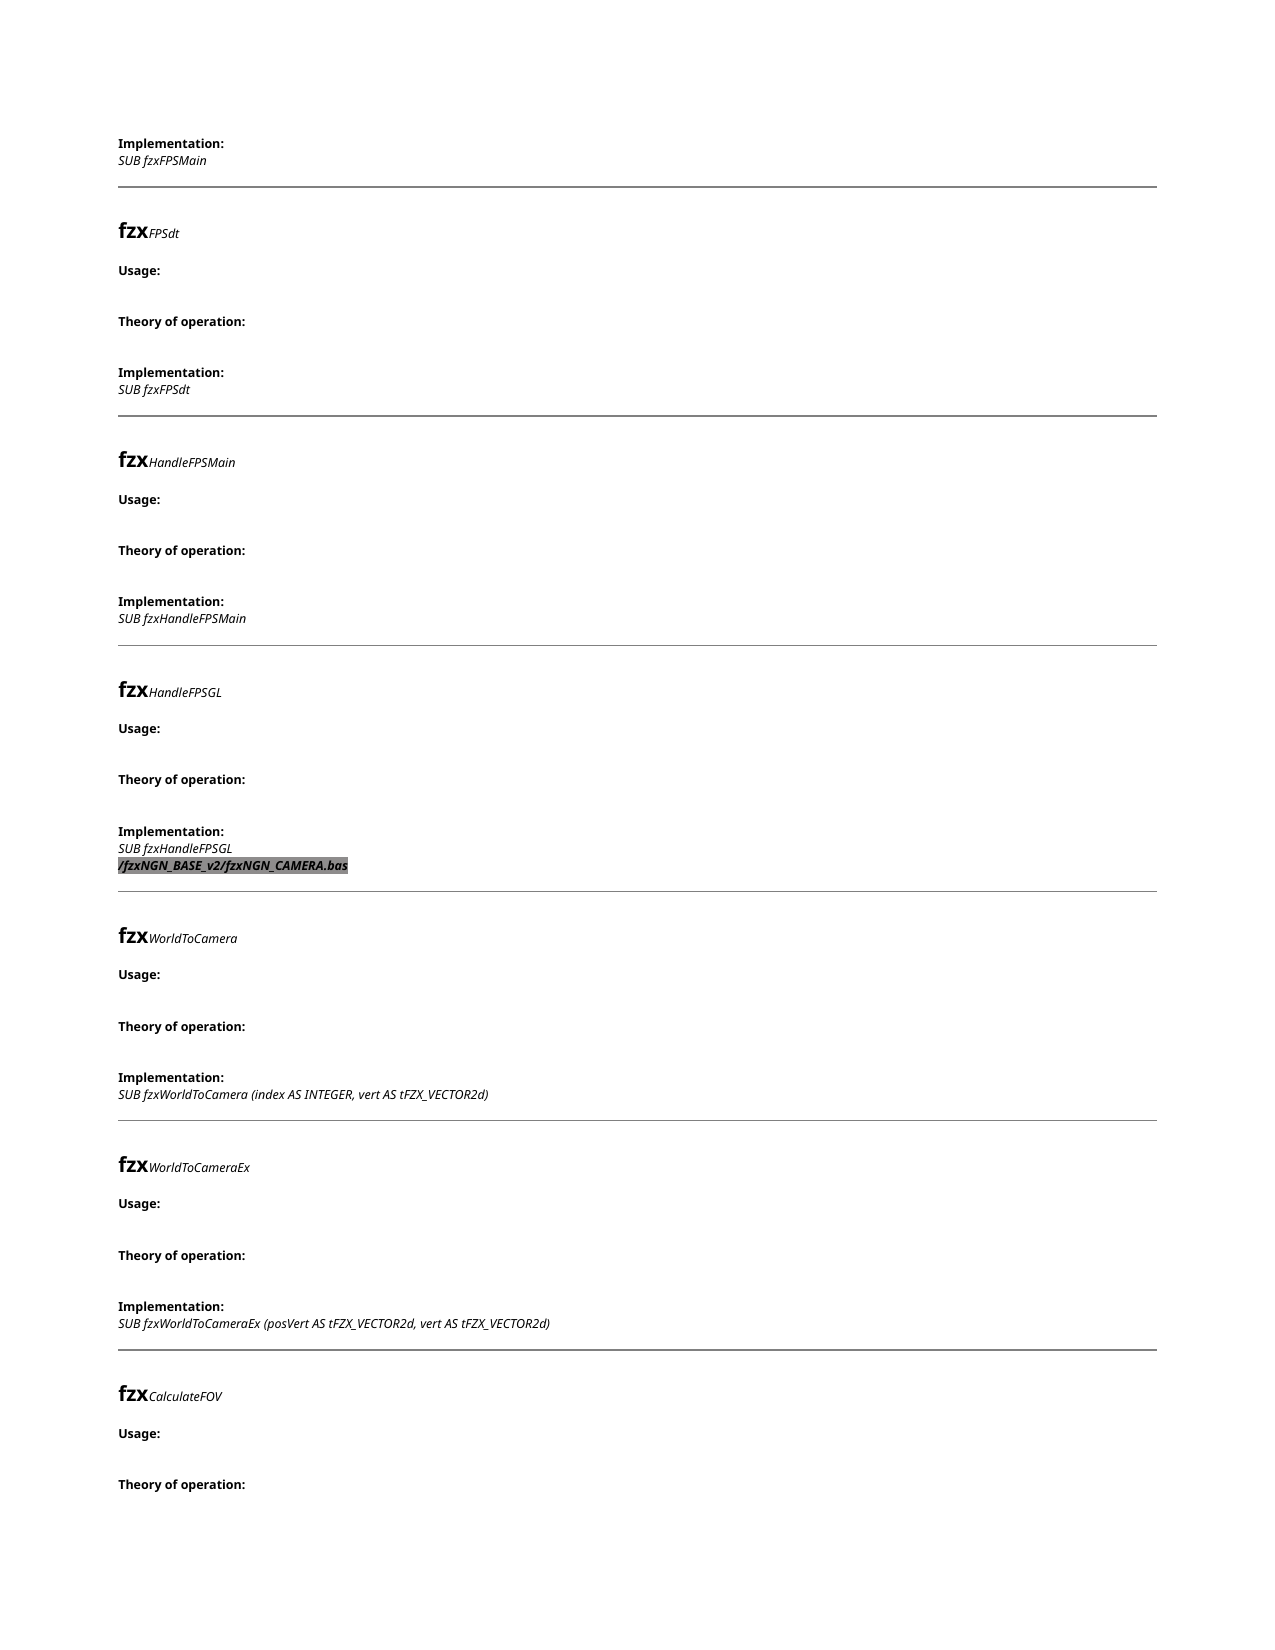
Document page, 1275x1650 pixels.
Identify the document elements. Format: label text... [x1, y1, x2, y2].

text fzxWorldToCameraEx [118, 1150, 1157, 1178]
text SUB fzxWorldToCamera (index AS INTEGER, vert AS tFZX_VECTOR2d) [118, 1086, 1157, 1103]
text SUB fzxHandleFPSGL [118, 840, 1157, 857]
text Implementation: [118, 1069, 1157, 1086]
text fzxFPSdt [118, 216, 1157, 245]
text Usage: [118, 491, 1157, 508]
text Implementation: [118, 593, 1157, 611]
text SUB fzxFPSdt [118, 381, 1157, 398]
text Theory of operation: [118, 313, 1157, 330]
text Usage: [118, 720, 1157, 737]
text fzxHandleFPSGL [118, 675, 1157, 703]
text fzxCalculateFOV [118, 1379, 1157, 1408]
text Usage: [118, 262, 1157, 279]
text Implementation: [118, 823, 1157, 840]
text Theory of operation: [118, 1247, 1157, 1264]
text Usage: [118, 1196, 1157, 1213]
text SUB fzxWorldToCameraEx (posVert AS tFZX_VECTOR2d, vert AS tFZX_VECTOR2d) [118, 1315, 1157, 1332]
text Theory of operation: [118, 1018, 1157, 1035]
text SUB fzxFPSMain [118, 152, 1157, 169]
text fzxWorldToCamera [118, 921, 1157, 949]
text Implementation: [118, 364, 1157, 381]
text fzxHandleFPSMain [118, 446, 1157, 474]
text Implementation: [118, 1298, 1157, 1315]
text /fzxNGN_BASE_v2/fzxNGN_CAMERA.bas [118, 857, 1157, 874]
text Theory of operation: [118, 771, 1157, 788]
text Theory of operation: [118, 542, 1157, 559]
text Usage: [118, 1425, 1157, 1442]
text SUB fzxHandleFPSMain [118, 611, 1157, 628]
text Implementation: [118, 135, 1157, 152]
text Theory of operation: [118, 1476, 1157, 1493]
text Usage: [118, 966, 1157, 983]
